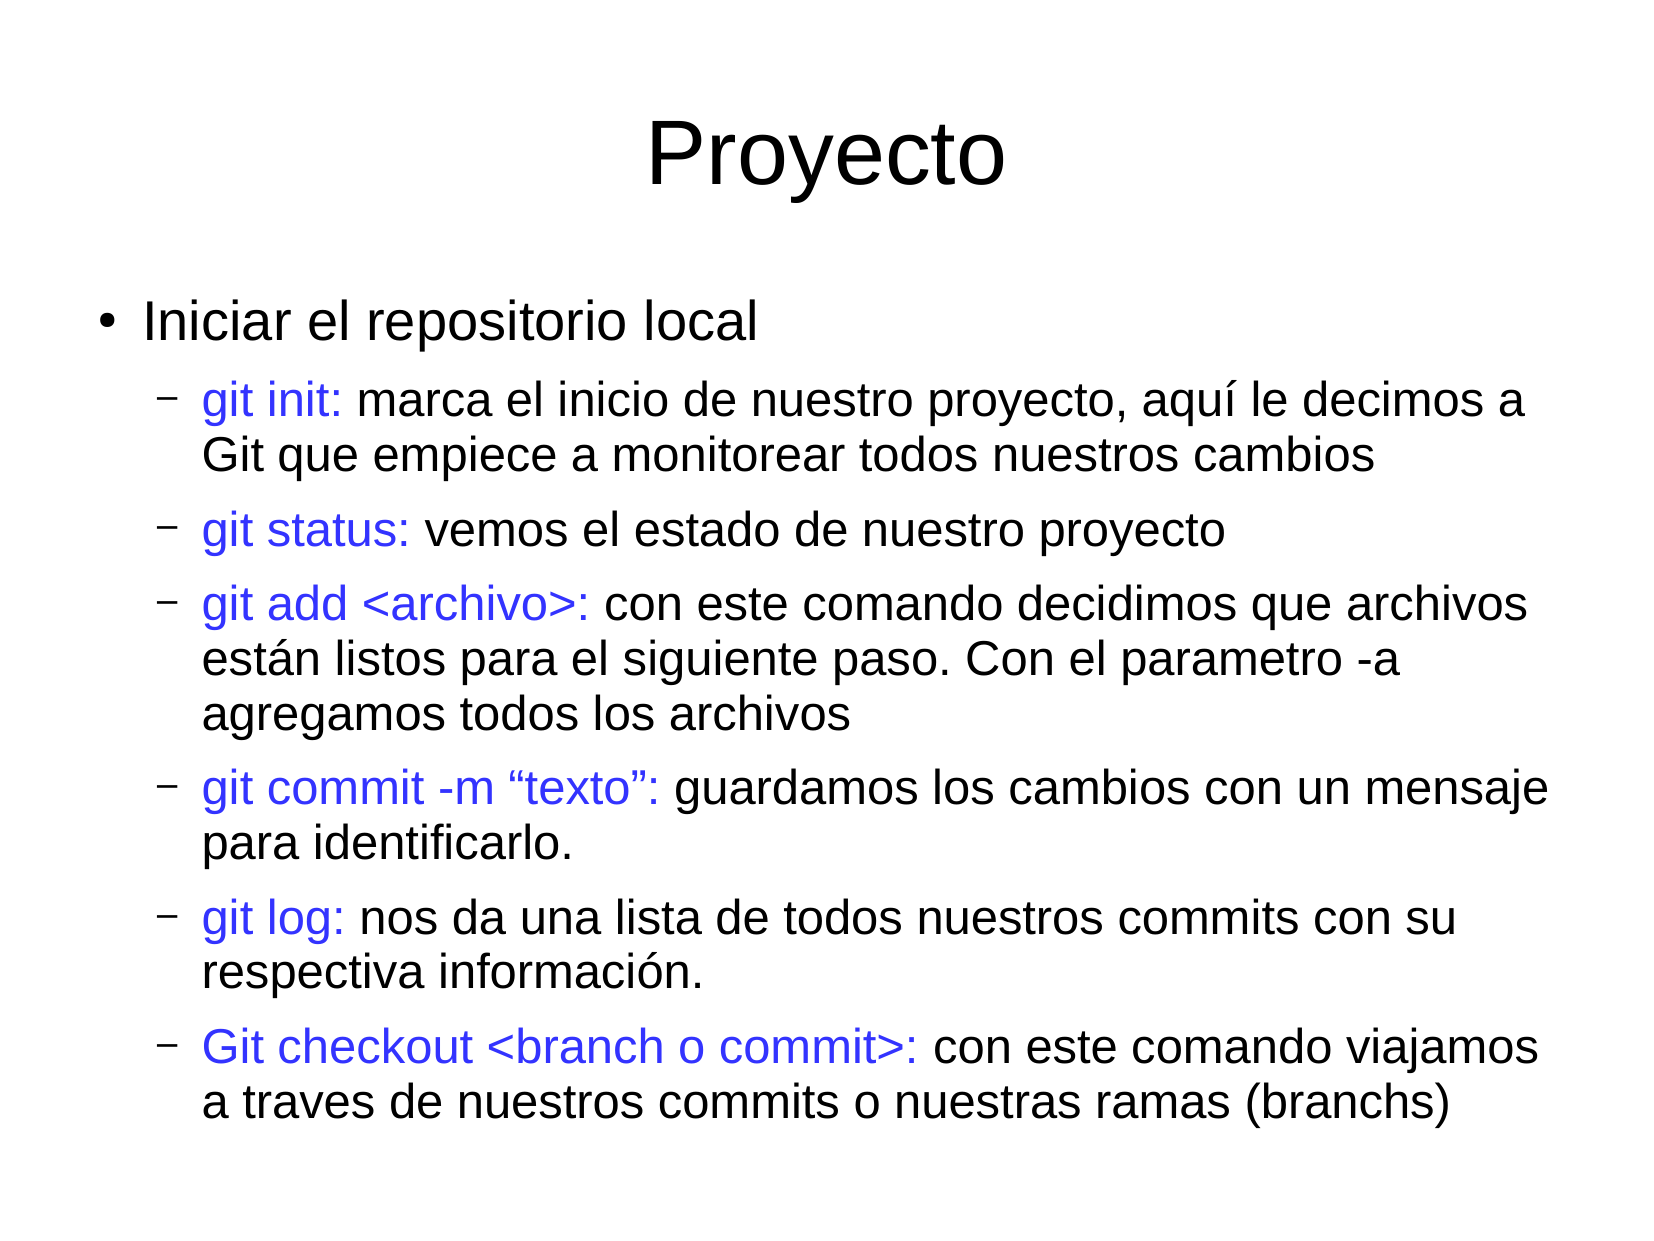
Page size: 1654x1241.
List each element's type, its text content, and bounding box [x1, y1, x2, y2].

title Proyecto [82, 49, 1571, 257]
list Iniciar el repositorio local git init: marca el inicio de nuestro proyecto, aquí le decimos a Git que empiece a monitorear todos nuestros cambios git status: vemos el estado de nuestro proyecto git add <archivo>: con este comando decidimos que archivos están listos para el siguiente paso. Con el parametro -a agregamos todos los archivos git commit -m “texto”: guardamos los cambios con un mensaje para identificarlo. git log: nos da una lista de todos nuestros commits con su respectiva información. Git checkout <branch o commit>: con este comando viajamos a traves de nuestros commits o nuestras ramas (branchs) [82, 290, 1571, 1146]
